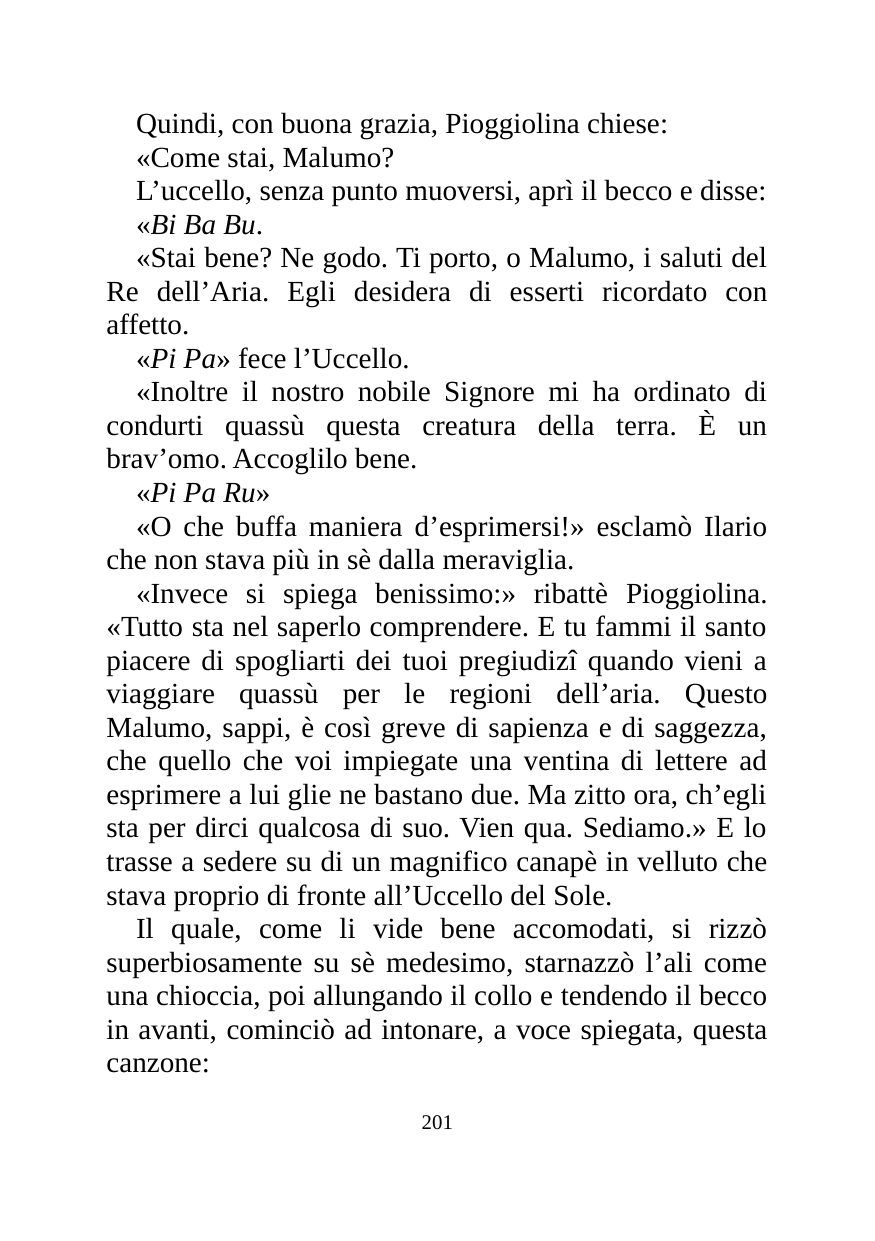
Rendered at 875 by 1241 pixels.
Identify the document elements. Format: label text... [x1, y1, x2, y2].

text «Invece si spiega benissimo:» ribattè Pioggiolina. «Tutto sta nel saperlo comprendere. E tu fammi il santo piacere di spogliarti dei tuoi pregiudizî quando vieni a viaggiare quassù per le regioni dell’aria. Questo Malumo, sappi, è così greve di sapienza e di saggezza, che quello che voi impiegate una ventina di lettere ad esprimere a lui glie ne bastano due. Ma zitto ora, ch’egli sta per dirci qualcosa di suo. Vien qua. Sediamo.» E lo trasse a sedere su di un magnifico canapè in velluto che stava proprio di fronte all’Uccello del Sole. [106, 576, 768, 911]
text Il quale, come li vide bene accomodati, si rizzò superbiosamente su sè medesimo, starnazzò l’ali come una chioccia, poi allungando il collo e tendendo il becco in avanti, cominciò ad intonare, a voce spiegata, questa canzone: [106, 911, 768, 1079]
text «Inoltre il nostro nobile Signore mi ha ordinato di condurti quassù questa creatura della terra. È un brav’omo. Accoglilo bene. [106, 374, 768, 475]
text L’uccello, senza punto muoversi, aprì il becco e disse: [106, 173, 768, 207]
text «Come stai, Malumo? [106, 140, 768, 173]
text Quindi, con buona grazia, Pioggiolina chiese: [106, 106, 768, 140]
text «Stai bene? Ne godo. Ti porto, o Malumo, i saluti del Re dell’Aria. Egli desidera di esserti ricordato con affetto. [106, 240, 768, 341]
text «Pi Pa Ru» [106, 475, 768, 509]
text «Pi Pa» fece l’Uccello. [106, 341, 768, 374]
text «O che buffa maniera d’esprimersi!» esclamò Ilario che non stava più in sè dalla meraviglia. [106, 509, 768, 576]
text «Bi Ba Bu. [106, 207, 768, 240]
